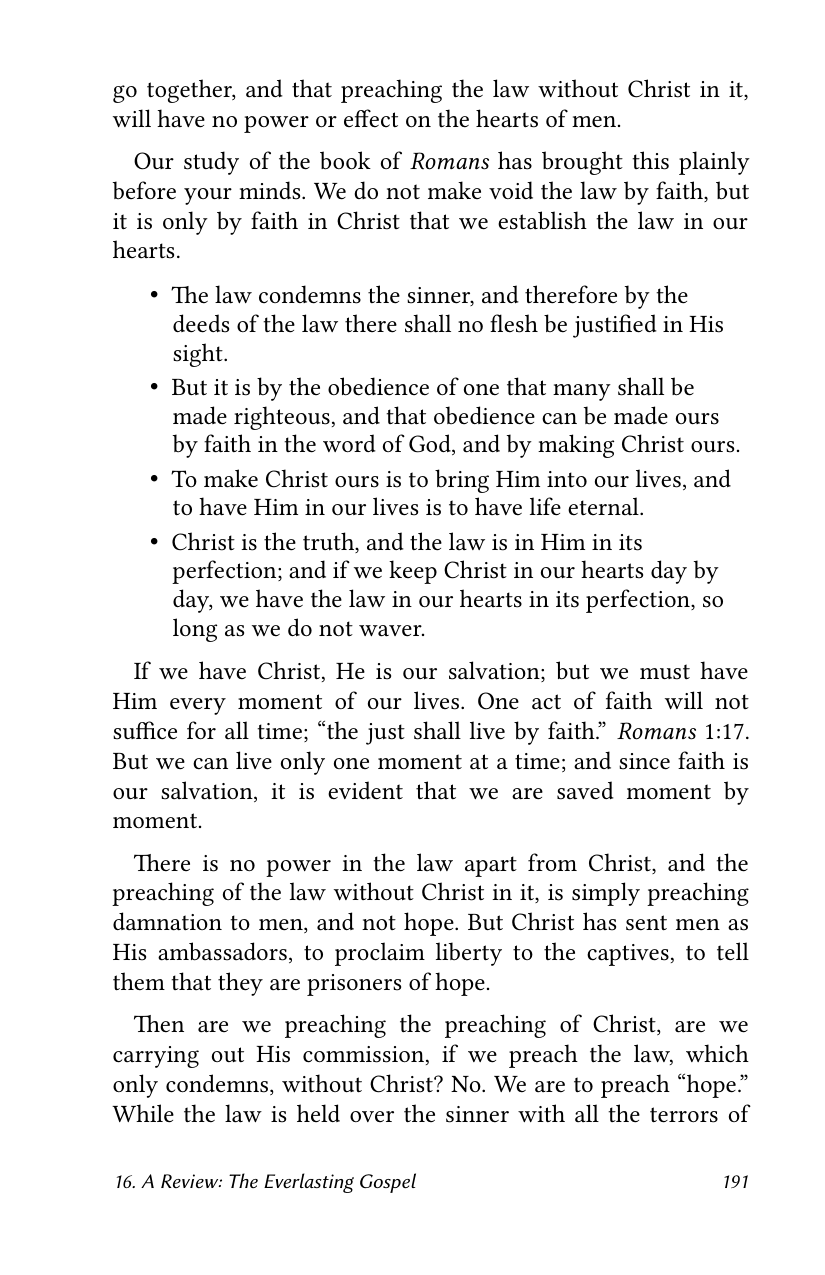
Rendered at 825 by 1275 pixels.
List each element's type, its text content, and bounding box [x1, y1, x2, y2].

text Our study of the book of Romans has brought this plainly before your minds. We do not make void the law by faith, but it is only by faith in Christ that we establish the law in our hearts. [112, 147, 750, 265]
list To make Christ ours is to bring Him into our lives, and to have Him in our lives is to have life eternal. [150, 465, 750, 522]
list The law condemns the sinner, and therefore by the deeds of the law there shall no flesh be justified in His sight. [150, 281, 750, 367]
list Christ is the truth, and the law is in Him in its perfection; and if we keep Christ in our hearts day by day, we have the law in our hearts in its perfection, so long as we do not waver. [150, 528, 750, 642]
text Then are we preaching the preaching of Christ, are we carrying out His commission, if we preach the law, which only condemns, without Christ? No. We are to preach “hope.” While the law is held over the sinner with all the terrors of [112, 1010, 750, 1128]
text go together, and that preaching the law without Christ in it, will have no power or effect on the hearts of men. [112, 75, 750, 133]
text If we have Christ, He is our salvation; but we must have Him every moment of our lives. One act of faith will not suffice for all time; “the just shall live by faith.” Romans 1:17. But we can live only one moment at a time; and since faith is our salvation, it is evident that we are saved moment by moment. [112, 657, 750, 835]
list But it is by the obedience of one that many shall be made righteous, and that obedience can be made ours by faith in the word of God, and by making Christ ours. [150, 373, 750, 459]
text There is no power in the law apart from Christ, and the preaching of the law without Christ in it, is simply preaching damnation to men, and not hope. But Christ has sent men as His ambassadors, to proclaim liberty to the captives, to tell them that they are prisoners of hope. [112, 848, 750, 997]
